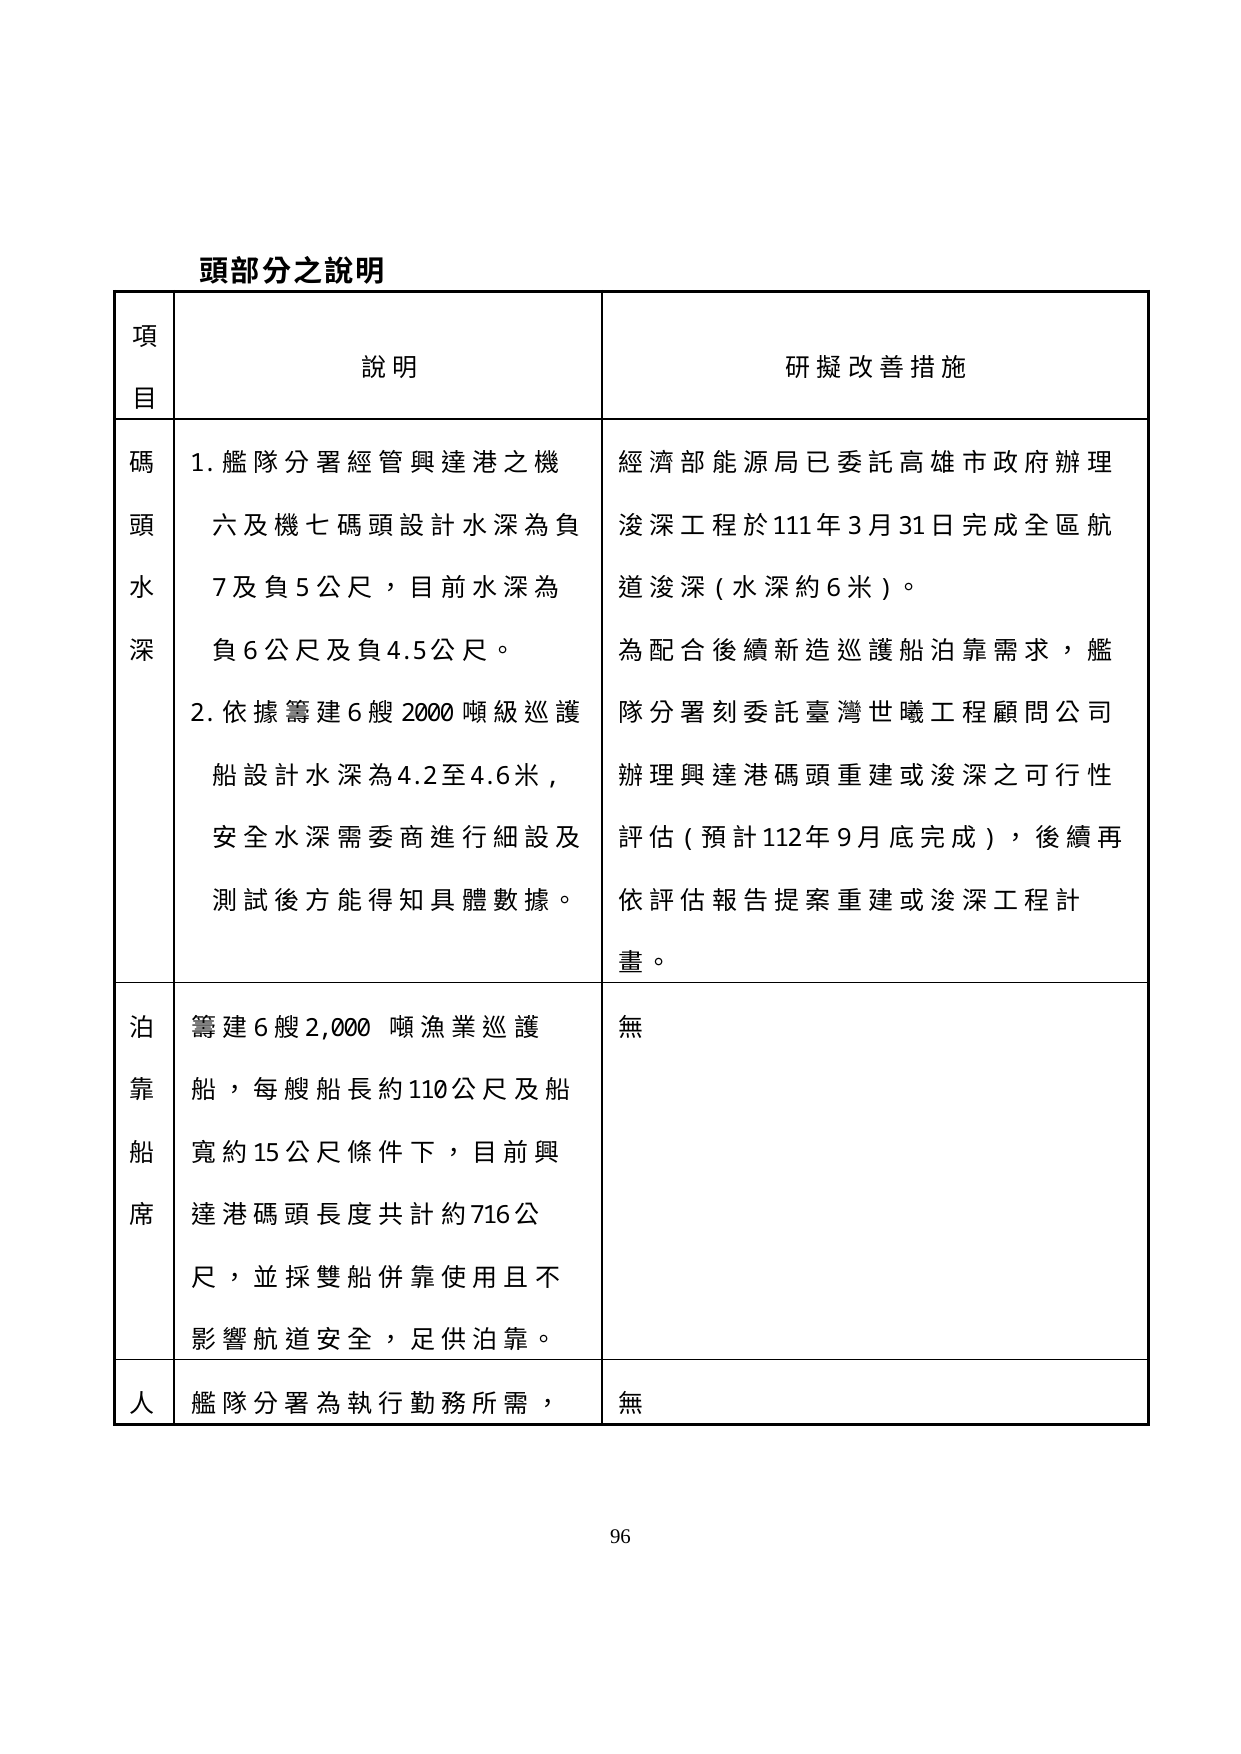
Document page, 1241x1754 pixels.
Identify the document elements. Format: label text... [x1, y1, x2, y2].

table_cell 籌建6艘2,000 噸漁業巡護船，每艘船長約110公尺及船寬約15公尺條件下，目前興達港碼頭長度共計約716公尺，並採雙船併靠使用且不影響航道安全，足供泊靠。 [175, 983, 601, 1358]
table_cell 人 [116, 1360, 173, 1422]
table_cell 艦隊分署為執行勤務所需， [175, 1360, 601, 1422]
table_header 項目 [116, 293, 173, 418]
table_header 研擬改善措施 [603, 293, 1147, 418]
table_cell 經濟部能源局已委託高雄市政府辦理浚深工程於111年3月31日完成全區航道浚深(水深約6米)。 為配合後續新造巡護船泊靠需求，艦隊分署刻委託臺灣世曦工程顧問公司辦理興達港碼頭重建或浚深之可行性評估(預計112年9月底完成)，後續再依評估報告提案重建或浚深工程計畫。 [603, 420, 1147, 982]
table_cell 碼頭水深 [116, 420, 173, 982]
table_header 說明 [175, 293, 601, 418]
table_cell 1.艦隊分署經管興達港之機六及機七碼頭設計水深為負7及負5公尺，目前水深為負6公尺及負4.5公尺。 2.依據籌建6艘2000噸級巡護船設計水深為4.2至4.6米,安全水深需委商進行細設及測試後方能得知具體數據。 [175, 420, 601, 982]
table_cell 無 [603, 983, 1147, 1358]
text 頭部分之說明 [104, 227, 1137, 290]
table_cell 泊靠船席 [116, 983, 173, 1358]
table_cell 無 [603, 1360, 1147, 1422]
